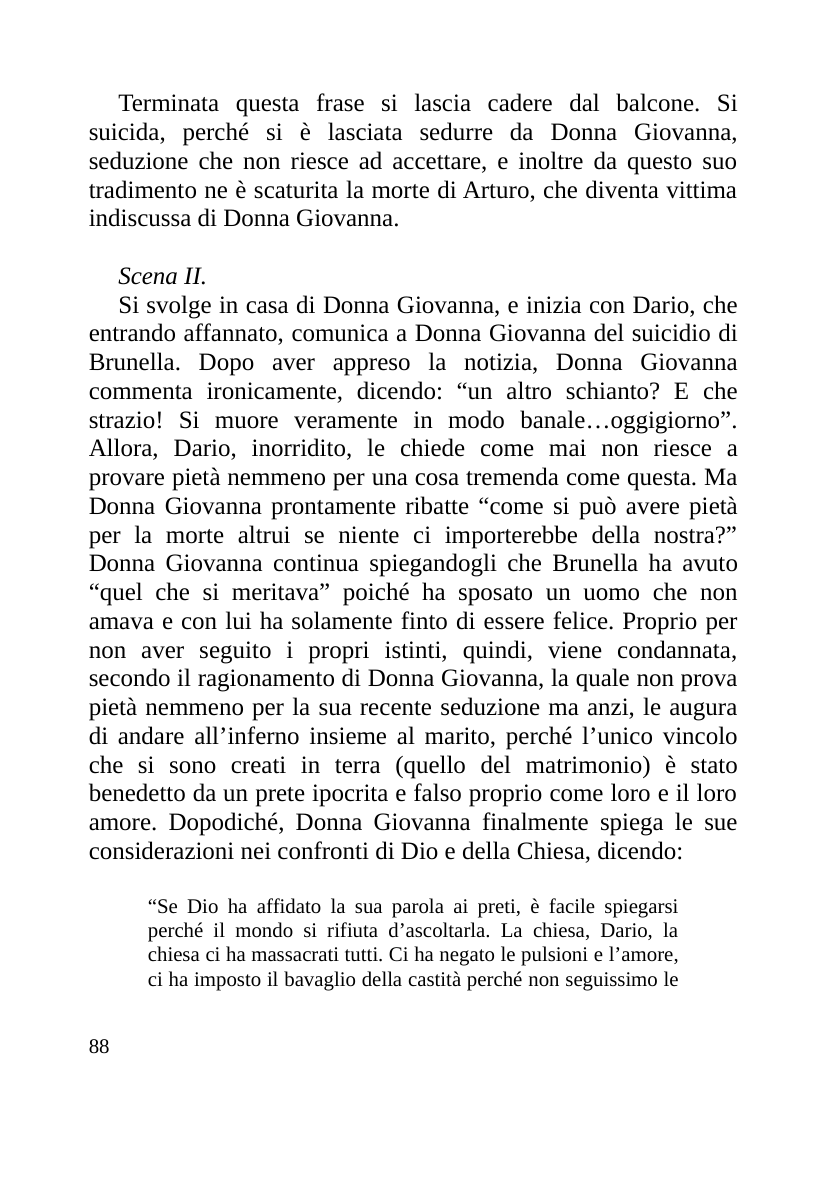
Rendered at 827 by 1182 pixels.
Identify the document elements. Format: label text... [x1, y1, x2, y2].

text “Se Dio ha affidato la sua parola ai preti, è facile spiegarsi perché il mondo si rifiuta d’ascoltarla. La chiesa, Dario, la chiesa ci ha massacrati tutti. Ci ha negato le pulsioni e l’amore, ci ha imposto il bavaglio della castità perché non seguissimo le [148, 894, 679, 991]
text Terminata questa frase si lascia cadere dal balcone. Si suicida, perché si è lasciata sedurre da Donna Giovanna, seduzione che non riesce ad accettare, e inoltre da questo suo tradimento ne è scaturita la morte di Arturo, che diventa vittima indiscussa di Donna Giovanna. [88, 88, 738, 232]
text Scena II. [88, 261, 738, 290]
text Si svolge in casa di Donna Giovanna, e inizia con Dario, che entrando affannato, comunica a Donna Giovanna del suicidio di Brunella. Dopo aver appreso la notizia, Donna Giovanna commenta ironicamente, dicendo: “un altro schianto? E che strazio! Si muore veramente in modo banale…oggigiorno”. Allora, Dario, inorridito, le chiede come mai non riesce a provare pietà nemmeno per una cosa tremenda come questa. Ma Donna Giovanna prontamente ribatte “come si può avere pietà per la morte altrui se niente ci importerebbe della nostra?” Donna Giovanna continua spiegandogli che Brunella ha avuto “quel che si meritava” poiché ha sposato un uomo che non amava e con lui ha solamente finto di essere felice. Proprio per non aver seguito i propri istinti, quindi, viene condannata, secondo il ragionamento di Donna Giovanna, la quale non prova pietà nemmeno per la sua recente seduzione ma anzi, le augura di andare all’inferno insieme al marito, perché l’unico vincolo che si sono creati in terra (quello del matrimonio) è stato benedetto da un prete ipocrita e falso proprio come loro e il loro amore. Dopodiché, Donna Giovanna finalmente spiega le sue considerazioni nei confronti di Dio e della Chiesa, dicendo: [88, 290, 738, 865]
